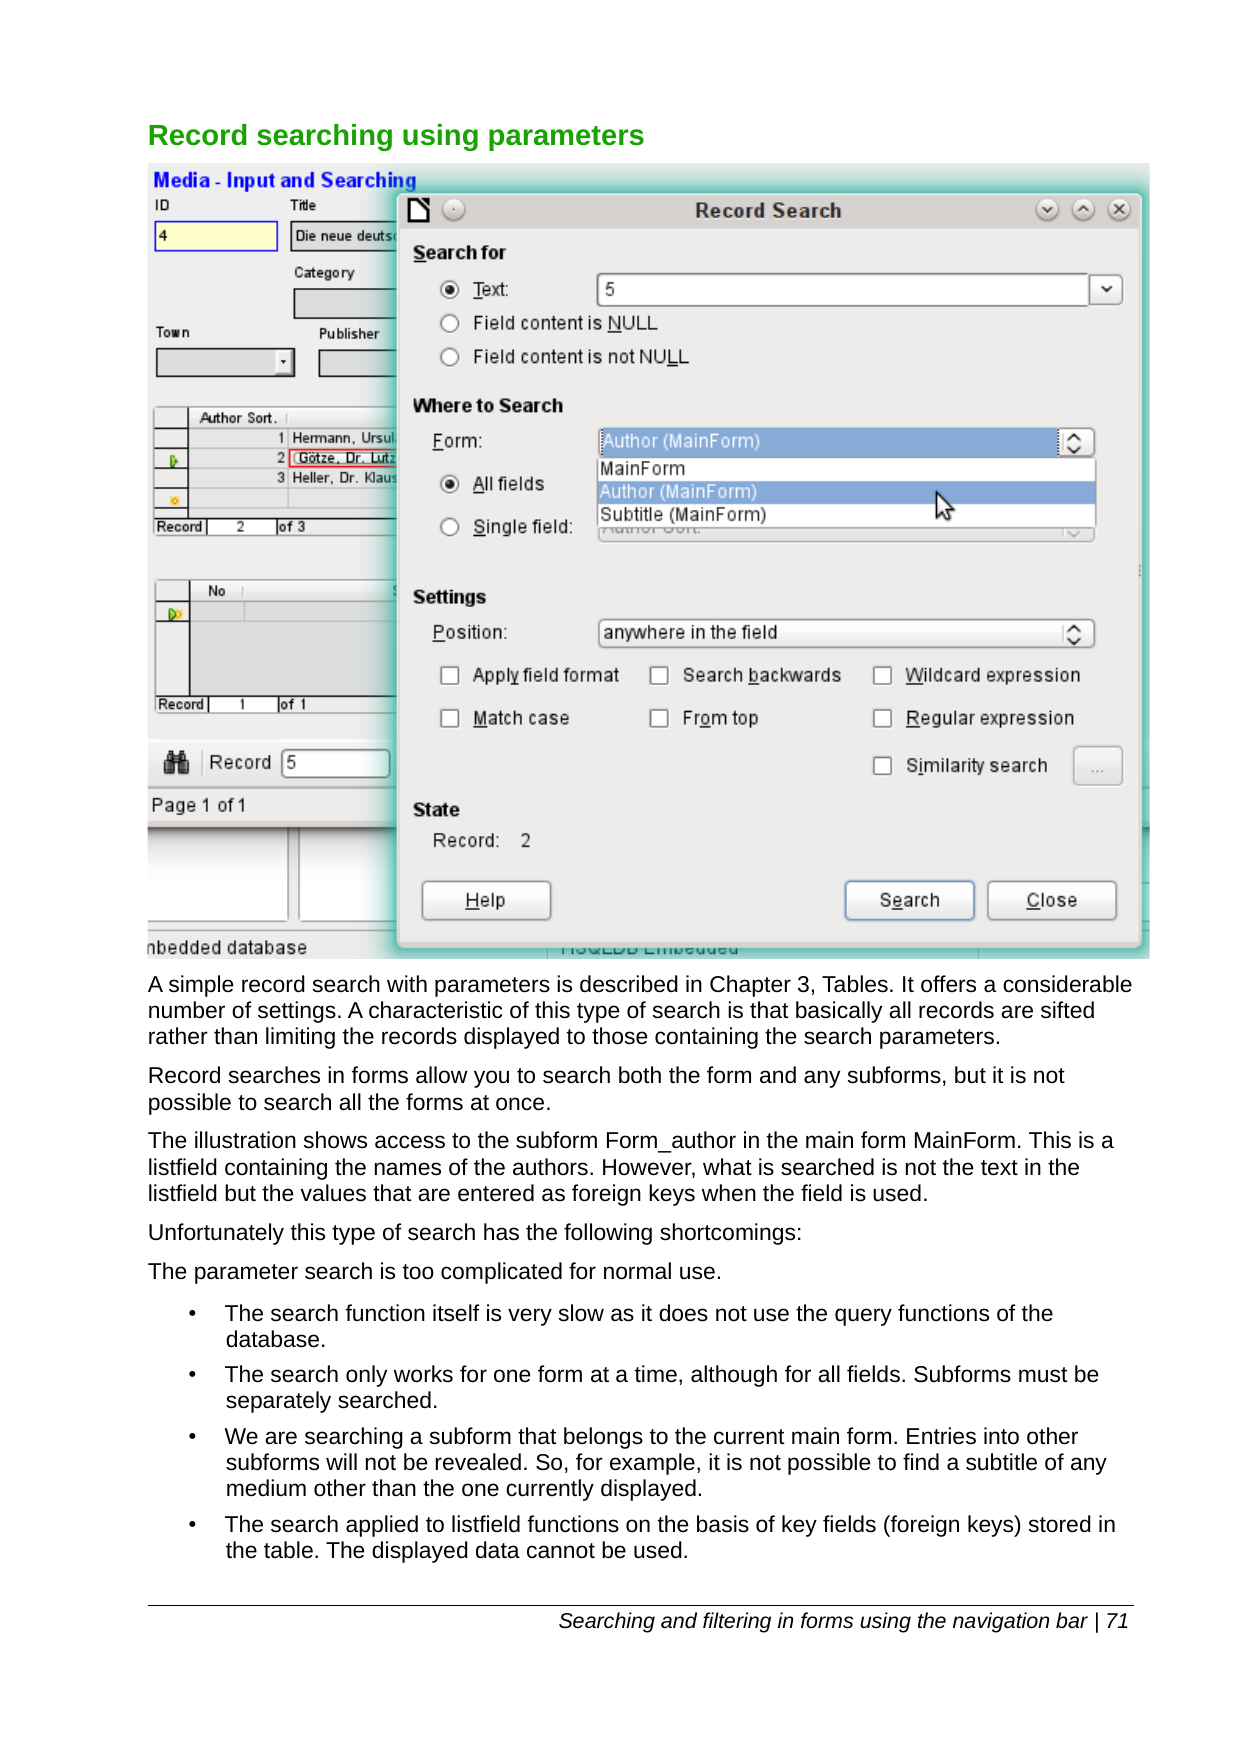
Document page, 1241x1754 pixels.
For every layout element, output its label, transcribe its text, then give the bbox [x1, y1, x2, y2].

list We are searching a subform that belongs to the current main form. Entries into other subforms will not be revealed. So, for example, it is not possible to find a subtitle of any medium other than the one currently displayed. [185, 1420, 1134, 1502]
list The search only works for one form at a time, although for all fields. Subforms must be separately searched. [185, 1358, 1134, 1414]
text Record searches in forms allow you to search both the form and any subforms, but it is not possible to search all the forms at once. [148, 1062, 1134, 1115]
subtitle Record searching using parameters [148, 118, 1134, 152]
text Unfortunately this type of search has the following shortcomings: [148, 1219, 1134, 1245]
list The search applied to listfield functions on the basis of key fields (foreign keys) stored in the table. The displayed data cannot be used. [185, 1508, 1134, 1566]
picture [147, 163, 1150, 959]
text The illustration shows access to the subform Form_author in the main form MainForm. This is a listfield containing the names of the authors. However, what is searched is not the text in the listfield but the values that are entered as foreign keys when the field is used. [148, 1127, 1134, 1206]
text A simple record search with parameters is described in Chapter 3, Tables. It offers a considerable number of settings. A characteristic of this type of search is that basically all records are sifted rather than limiting the records displayed to those containing the search parameters. [148, 971, 1134, 1050]
text The parameter search is too complicated for normal use. [148, 1258, 1134, 1284]
list The search function itself is very slow as it does not use the query functions of the database. [185, 1297, 1134, 1352]
